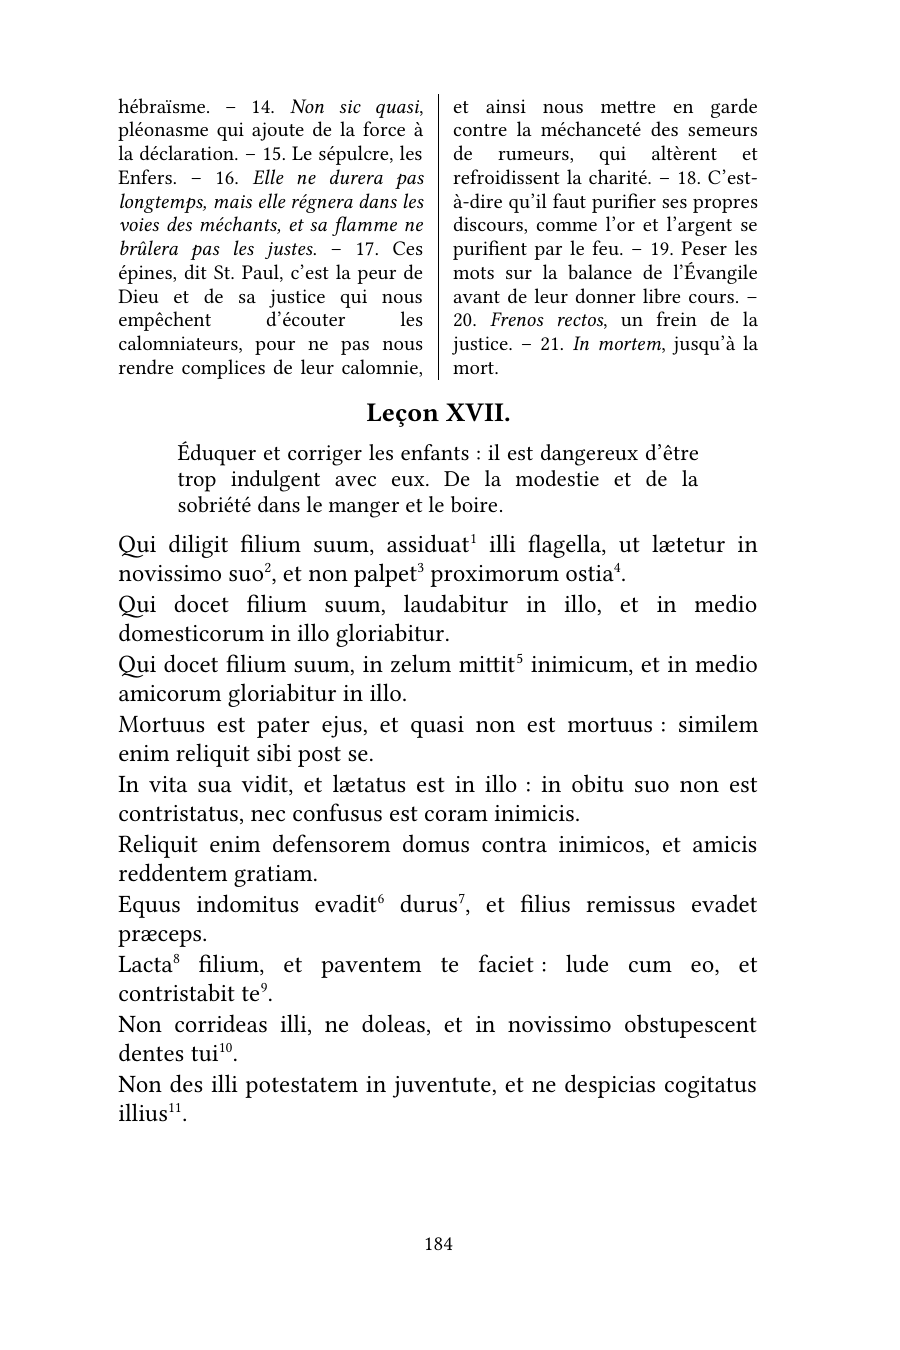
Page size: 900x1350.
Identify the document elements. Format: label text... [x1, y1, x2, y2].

text Non des illi potestatem in juventute, et ne despicias cogitatus illius11. [118, 1070, 758, 1127]
text Leçon XVII. [118, 397, 758, 428]
text Qui diligit filium suum, assiduat1 illi flagella, ut lætetur in novissimo suo2, et non palpet3 proximorum ostia4. [118, 530, 758, 587]
text Lacta8 filium, et paventem te faciet : lude cum eo, et contristabit te9. [118, 950, 758, 1007]
text In vita sua vidit, et lætatus est in illo : in obitu suo non est contristatus, nec confusus est coram inimicis. [118, 770, 758, 827]
text Qui docet filium suum, laudabitur in illo, et in medio domesticorum in illo gloriabitur. [118, 590, 758, 647]
text hébraïsme. – 14. Non sic quasi, pléonasme qui ajoute de la force à la déclaration. – 15. Le sépulcre, les Enfers. – 16. Elle ne durera pas longtemps, mais elle régnera dans les voies des méchants, et sa flamme ne brûlera pas les justes. – 17. Ces épines, dit St. Paul, c’est la peur de Dieu et de sa justice qui nous empêchent d’écouter les calomniateurs, pour ne pas nous rendre complices de leur calomnie, [118, 94, 423, 379]
text Equus indomitus evadit6 durus7, et filius remissus evadet præceps. [118, 890, 758, 947]
text Reliquit enim defensorem domus contra inimicos, et amicis reddentem gratiam. [118, 830, 758, 887]
text Éduquer et corriger les enfants : il est dangereux d’être trop indulgent avec eux. De la modestie et de la sobriété dans le manger et le boire. [177, 440, 699, 518]
text Mortuus est pater ejus, et quasi non est mortuus : similem enim reliquit sibi post se. [118, 710, 758, 767]
text Qui docet filium suum, in zelum mittit5 inimicum, et in medio amicorum gloriabitur in illo. [118, 650, 758, 707]
text Non corrideas illi, ne doleas, et in novissimo obstupescent dentes tui10. [118, 1010, 758, 1067]
text et ainsi nous mettre en garde contre la méchanceté des semeurs de rumeurs, qui altèrent et refroidissent la charité. – 18. C’est-à-dire qu’il faut purifier ses propres discours, comme l’or et l’argent se purifient par le feu. – 19. Peser les mots sur la balance de l’Évangile avant de leur donner libre cours. – 20. Frenos rectos, un frein de la justice. – 21. In mortem, jusqu’à la mort. [453, 94, 758, 379]
